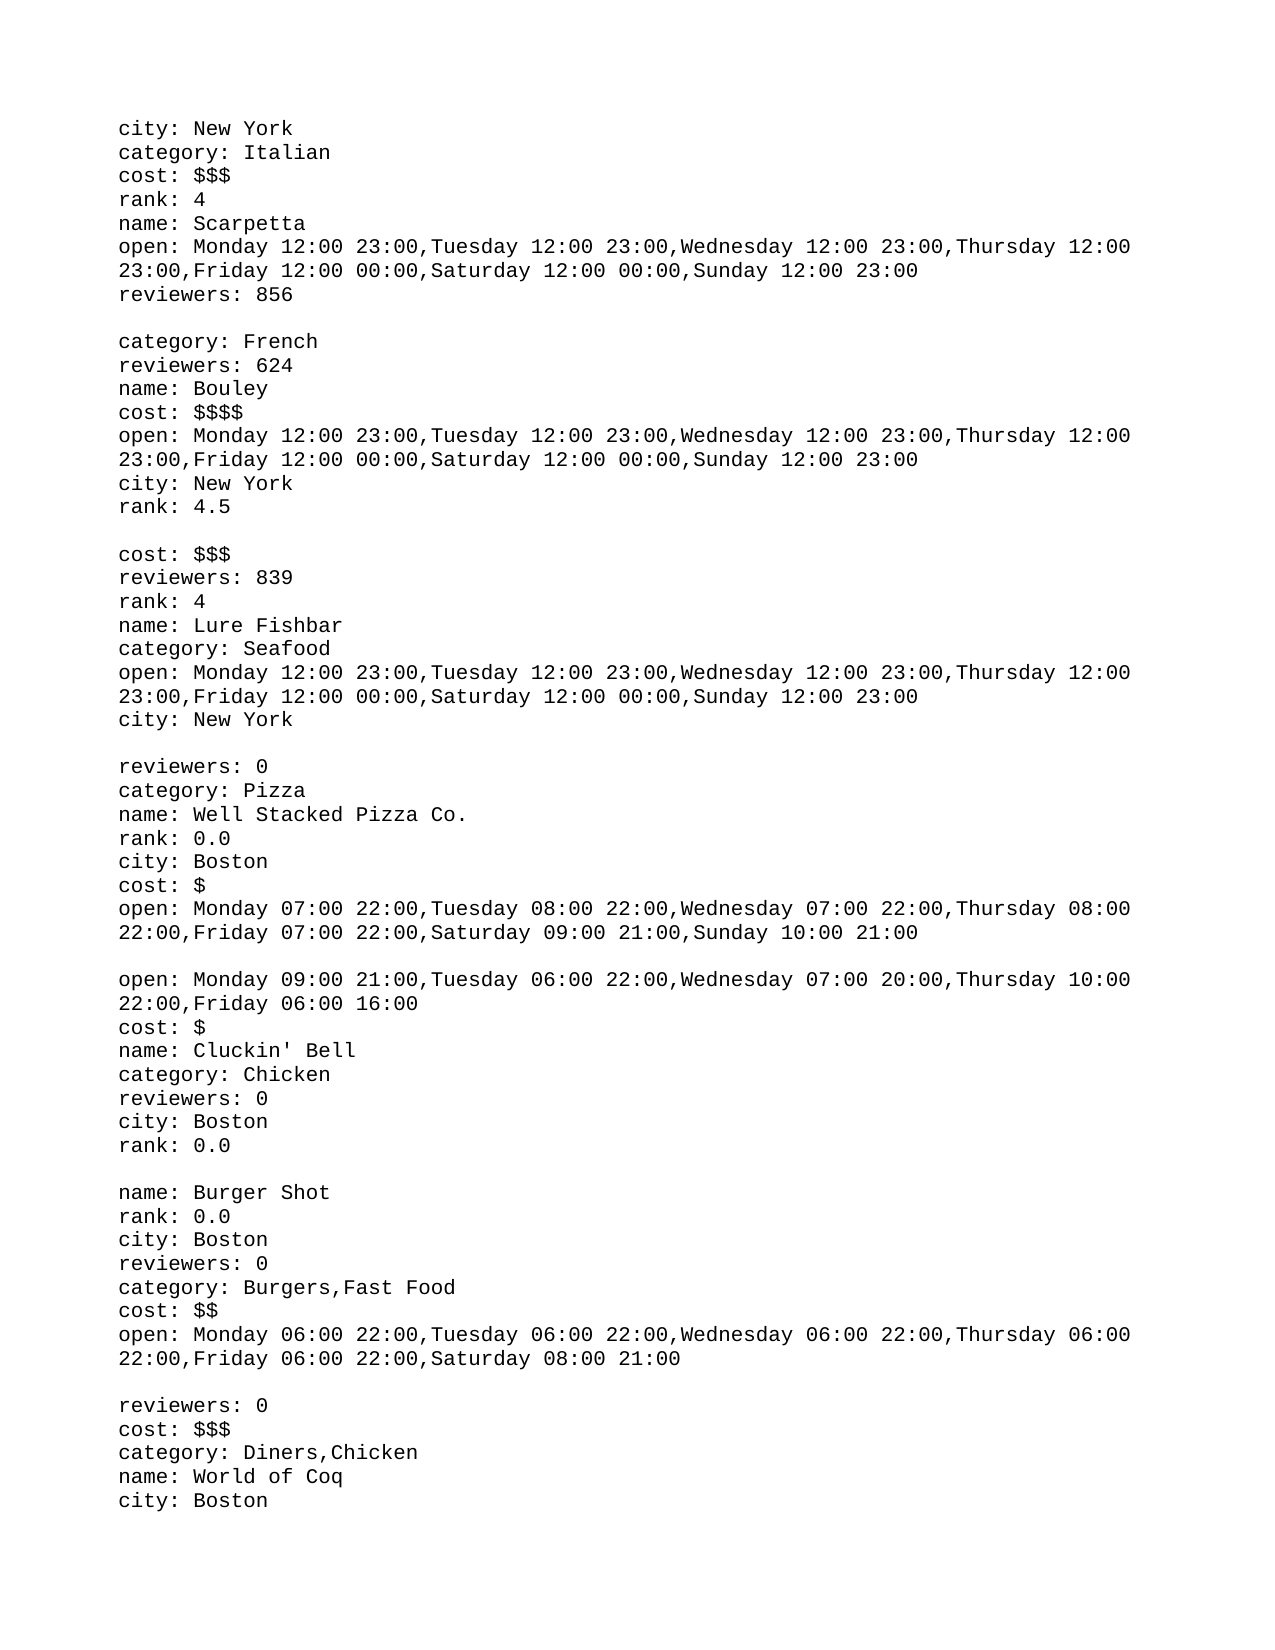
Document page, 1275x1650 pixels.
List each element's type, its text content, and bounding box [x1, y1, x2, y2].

text category: French [118, 331, 1157, 354]
text name: Lure Fishbar [118, 615, 1157, 638]
text cost: $$ [118, 1300, 1157, 1324]
text category: Chicken [118, 1064, 1157, 1088]
text reviewers: 839 [118, 567, 1157, 591]
text rank: 4 [118, 591, 1157, 615]
text name: Cluckin' Bell [118, 1040, 1157, 1064]
text cost: $ [118, 1017, 1157, 1040]
text reviewers: 624 [118, 354, 1157, 378]
text reviewers: 0 [118, 1253, 1157, 1277]
text name: Scarpetta [118, 213, 1157, 236]
text cost: $$$ [118, 1419, 1157, 1442]
text reviewers: 0 [118, 1088, 1157, 1111]
text open: Monday 12:00 23:00,Tuesday 12:00 23:00,Wednesday 12:00 23:00,Thursday 12:00 23:00,Friday 12:00 00:00,Saturday 12:00 00:00,Sunday 12:00 23:00 [118, 662, 1157, 709]
text open: Monday 06:00 22:00,Tuesday 06:00 22:00,Wednesday 06:00 22:00,Thursday 06:00 22:00,Friday 06:00 22:00,Saturday 08:00 21:00 [118, 1324, 1157, 1371]
text cost: $ [118, 875, 1157, 898]
text city: New York [118, 118, 1157, 142]
text reviewers: 856 [118, 284, 1157, 307]
text category: Diners,Chicken [118, 1442, 1157, 1466]
text open: Monday 12:00 23:00,Tuesday 12:00 23:00,Wednesday 12:00 23:00,Thursday 12:00 23:00,Friday 12:00 00:00,Saturday 12:00 00:00,Sunday 12:00 23:00 [118, 426, 1157, 473]
text city: New York [118, 473, 1157, 496]
text category: Italian [118, 142, 1157, 165]
text category: Seafood [118, 638, 1157, 662]
text open: Monday 12:00 23:00,Tuesday 12:00 23:00,Wednesday 12:00 23:00,Thursday 12:00 23:00,Friday 12:00 00:00,Saturday 12:00 00:00,Sunday 12:00 23:00 [118, 236, 1157, 284]
text category: Burgers,Fast Food [118, 1277, 1157, 1300]
text cost: $$$ [118, 165, 1157, 189]
text cost: $$$ [118, 544, 1157, 567]
text reviewers: 0 [118, 757, 1157, 780]
text name: Bouley [118, 378, 1157, 402]
text reviewers: 0 [118, 1395, 1157, 1419]
text rank: 4 [118, 189, 1157, 213]
text name: Well Stacked Pizza Co. [118, 804, 1157, 827]
text city: Boston [118, 1489, 1157, 1513]
text rank: 0.0 [118, 827, 1157, 851]
text cost: $$$$ [118, 402, 1157, 426]
text city: Boston [118, 1111, 1157, 1135]
text name: Burger Shot [118, 1182, 1157, 1206]
text category: Pizza [118, 780, 1157, 804]
text open: Monday 09:00 21:00,Tuesday 06:00 22:00,Wednesday 07:00 20:00,Thursday 10:00 22:00,Friday 06:00 16:00 [118, 969, 1157, 1017]
text city: Boston [118, 1229, 1157, 1253]
text city: Boston [118, 851, 1157, 875]
text rank: 0.0 [118, 1206, 1157, 1229]
text open: Monday 07:00 22:00,Tuesday 08:00 22:00,Wednesday 07:00 22:00,Thursday 08:00 22:00,Friday 07:00 22:00,Saturday 09:00 21:00,Sunday 10:00 21:00 [118, 898, 1157, 946]
text rank: 4.5 [118, 496, 1157, 520]
text city: New York [118, 709, 1157, 733]
text rank: 0.0 [118, 1135, 1157, 1158]
text name: World of Coq [118, 1466, 1157, 1489]
